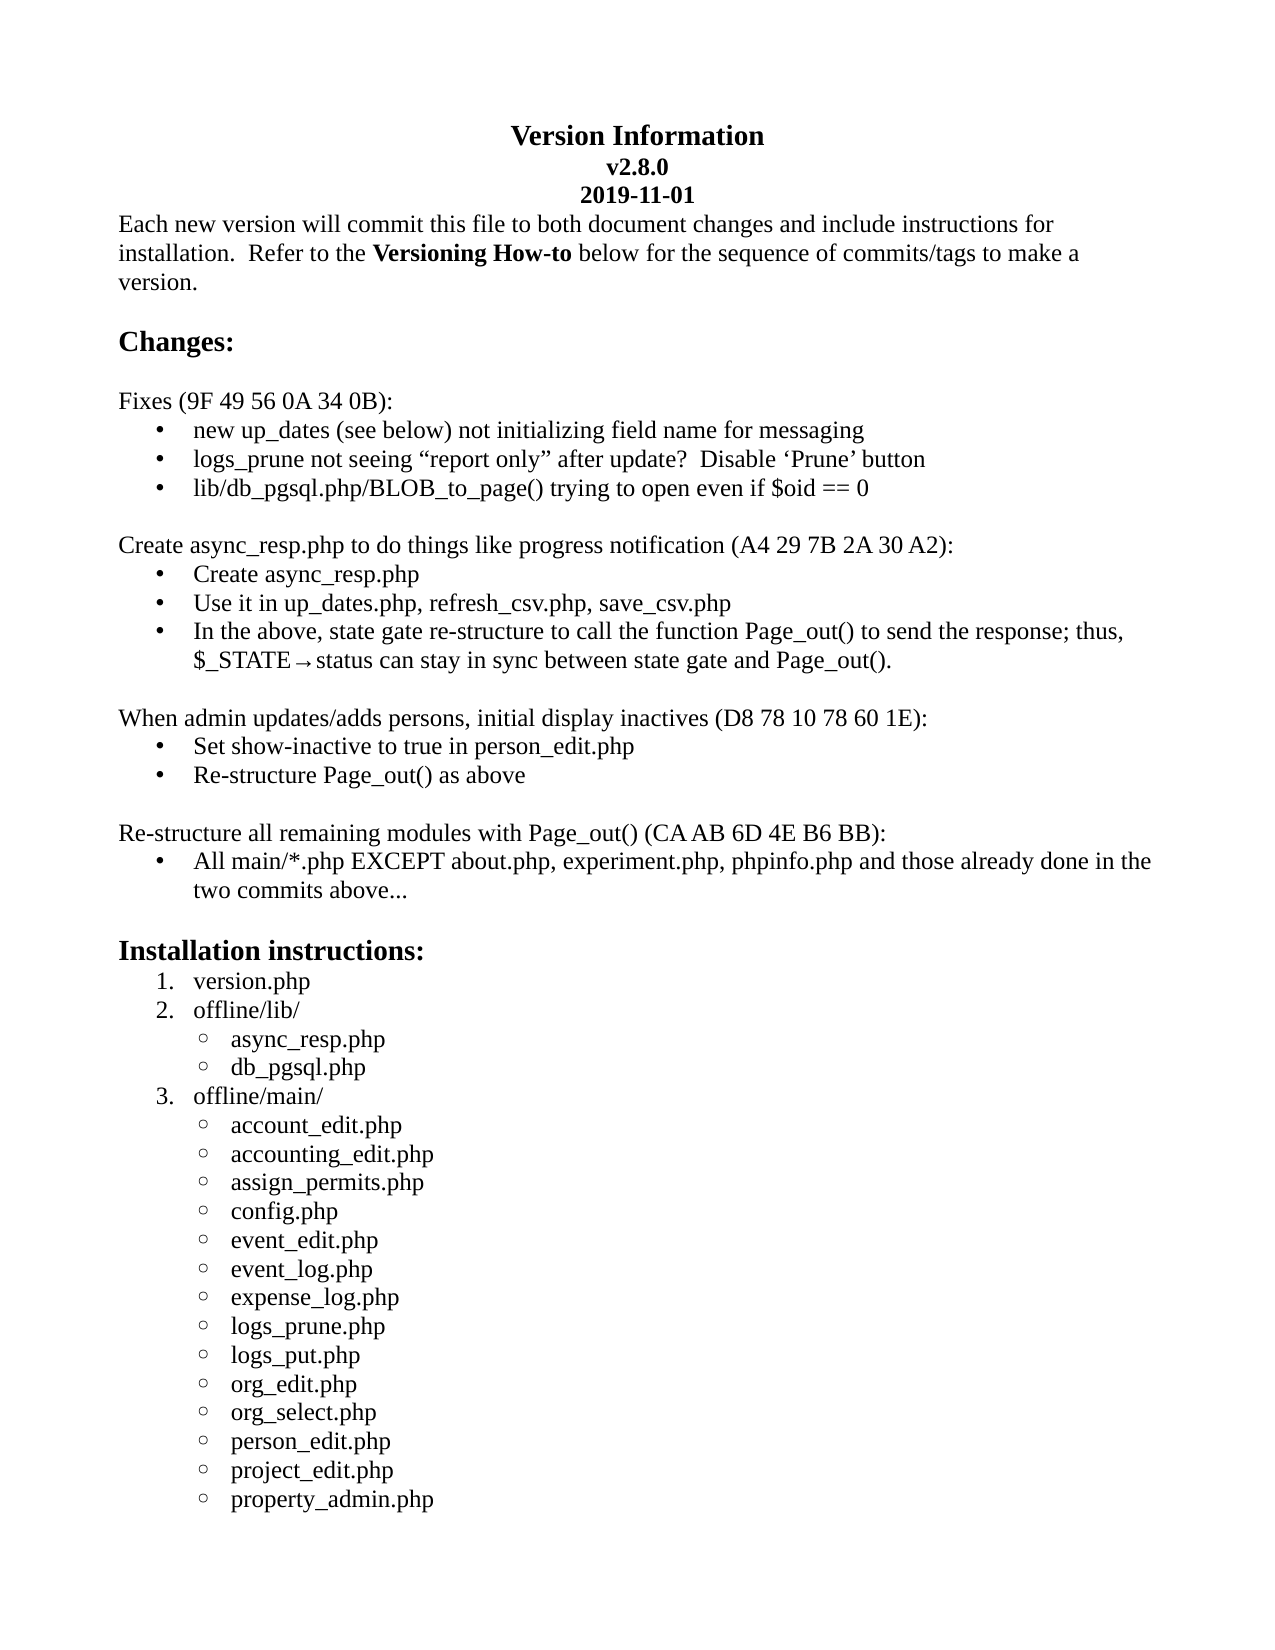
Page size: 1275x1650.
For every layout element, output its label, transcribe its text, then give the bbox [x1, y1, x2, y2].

text Changes: [118, 324, 1157, 358]
list property_admin.php [193, 1484, 1157, 1512]
list lib/db_pgsql.php/BLOB_to_page() trying to open even if $oid == 0 [156, 473, 1157, 501]
list account_edit.php [193, 1110, 1157, 1139]
list accounting_edit.php [193, 1139, 1157, 1167]
list assign_permits.php [193, 1167, 1157, 1196]
list person_edit.php [193, 1426, 1157, 1455]
list logs_put.php [193, 1340, 1157, 1369]
list org_edit.php [193, 1369, 1157, 1397]
list offline/lib/ [156, 995, 1157, 1024]
text v2.8.0 [118, 152, 1157, 180]
list version.php [156, 966, 1157, 995]
list offline/main/ [156, 1081, 1157, 1110]
list new up_dates (see below) not initializing field name for messaging [156, 415, 1157, 444]
list expense_log.php [193, 1282, 1157, 1311]
text When admin updates/adds persons, initial display inactives (D8 78 10 78 60 1E): [118, 703, 1157, 731]
list In the above, state gate re-structure to call the function Page_out() to send the response; thus, $_STATE→status can stay in sync between state gate and Page_out(). [156, 616, 1157, 674]
text Re-structure all remaining modules with Page_out() (CA AB 6D 4E B6 BB): [118, 818, 1157, 846]
list project_edit.php [193, 1455, 1157, 1484]
text Fixes (9F 49 56 0A 34 0B): [118, 386, 1157, 415]
text Create async_resp.php to do things like progress notification (A4 29 7B 2A 30 A2): [118, 530, 1157, 559]
list Set show-inactive to true in person_edit.php [156, 731, 1157, 760]
list event_log.php [193, 1254, 1157, 1282]
list org_select.php [193, 1397, 1157, 1426]
list event_edit.php [193, 1225, 1157, 1254]
list Use it in up_dates.php, refresh_csv.php, save_csv.php [156, 588, 1157, 616]
text 2019-11-01 [118, 180, 1157, 209]
text Installation instructions: [118, 933, 1157, 966]
list Re-structure Page_out() as above [156, 760, 1157, 789]
text Each new version will commit this file to both document changes and include instructions for installation. Refer to the Versioning How-to below for the sequence of commits/tags to make a version. [118, 209, 1157, 295]
list All main/*.php EXCEPT about.php, experiment.php, phpinfo.php and those already done in the two commits above... [156, 846, 1157, 904]
list async_resp.php [193, 1024, 1157, 1052]
list logs_prune not seeing “report only” after update? Disable ‘Prune’ button [156, 444, 1157, 473]
list db_pgsql.php [193, 1052, 1157, 1081]
text Version Information [118, 118, 1157, 152]
list logs_prune.php [193, 1311, 1157, 1340]
list config.php [193, 1196, 1157, 1225]
list Create async_resp.php [156, 559, 1157, 588]
